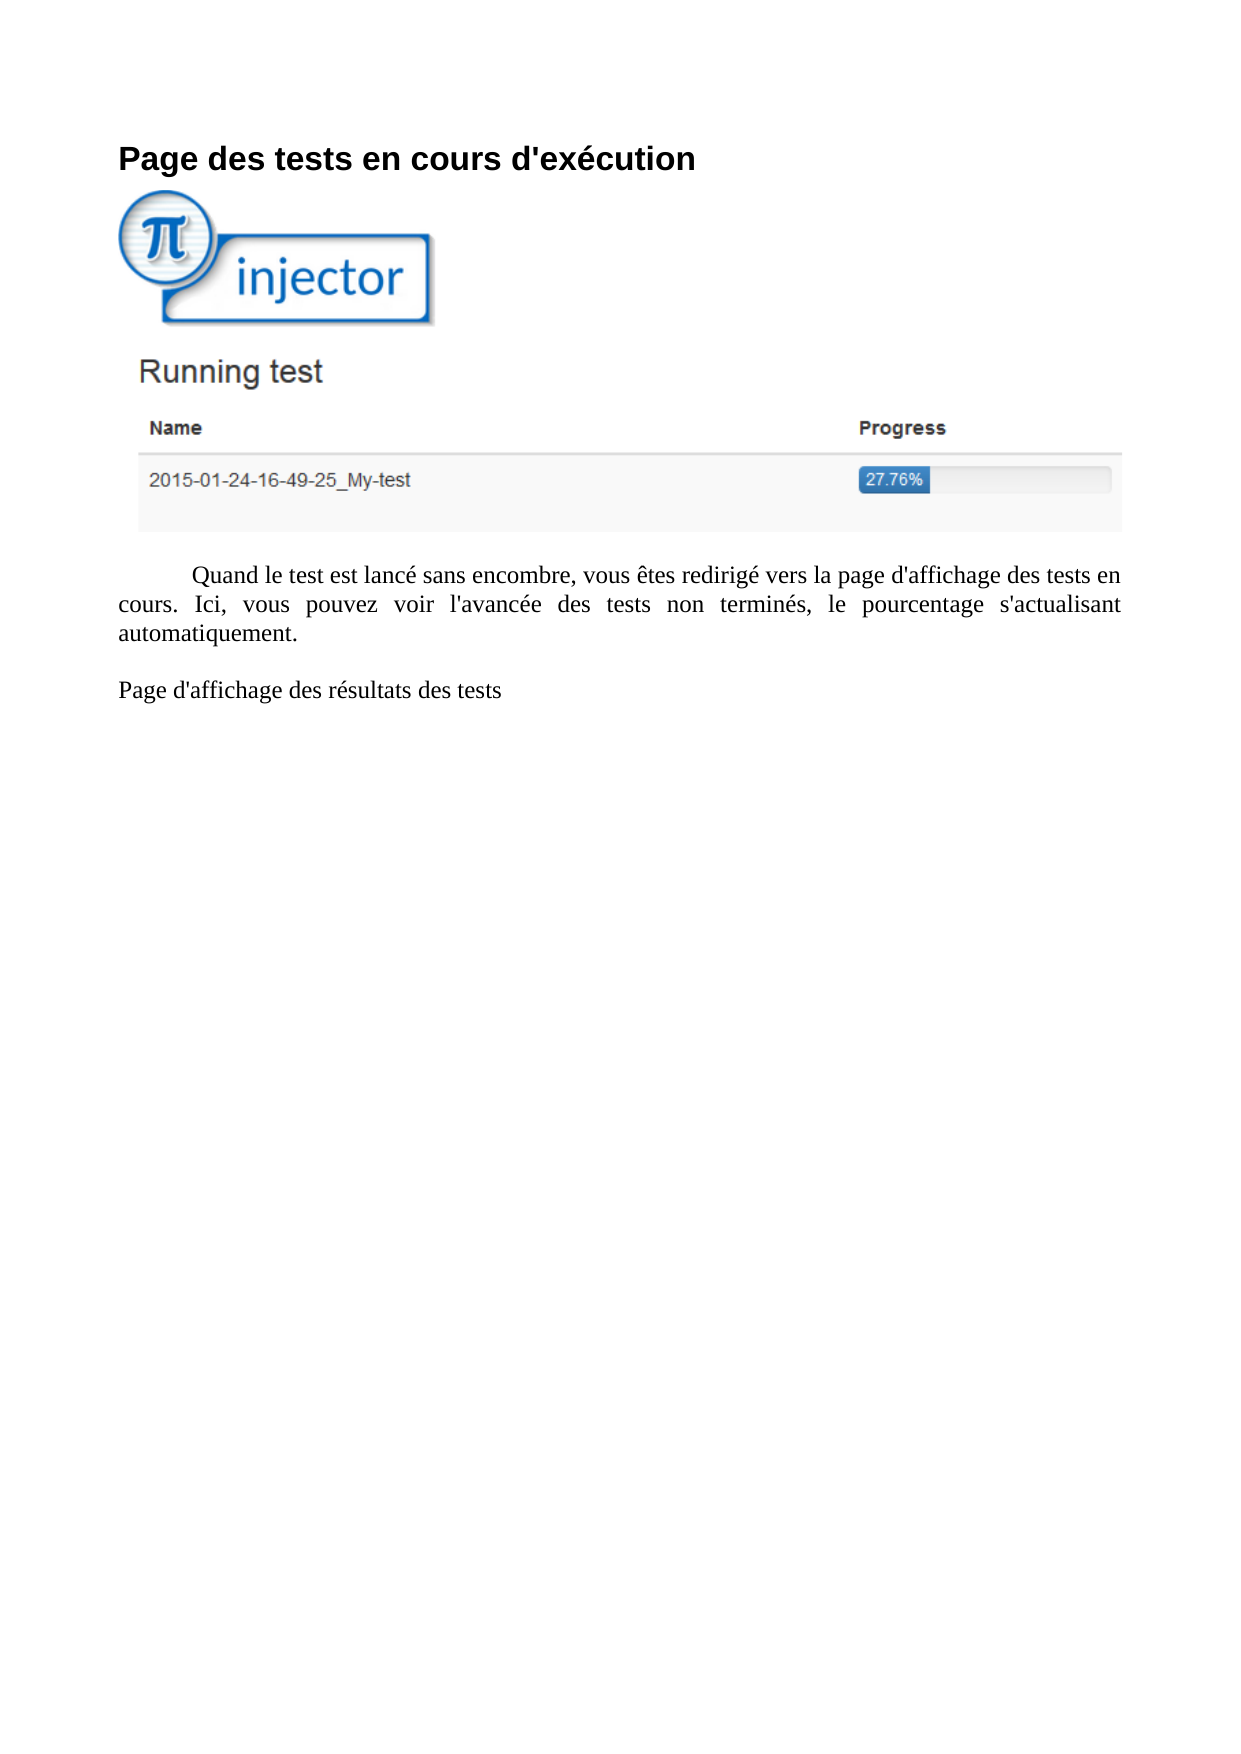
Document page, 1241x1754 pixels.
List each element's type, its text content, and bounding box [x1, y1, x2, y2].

text Quand le test est lancé sans encombre, vous êtes redirigé vers la page d'affichage des tests en cours. Ici, vous pouvez voir l'avancée des tests non terminés, le pourcentage s'actualisant automatiquement. [118, 560, 1122, 646]
subtitle Page des tests en cours d'exécution [118, 139, 1122, 178]
text Page d'affichage des résultats des tests [118, 675, 1122, 704]
picture [118, 190, 1123, 532]
